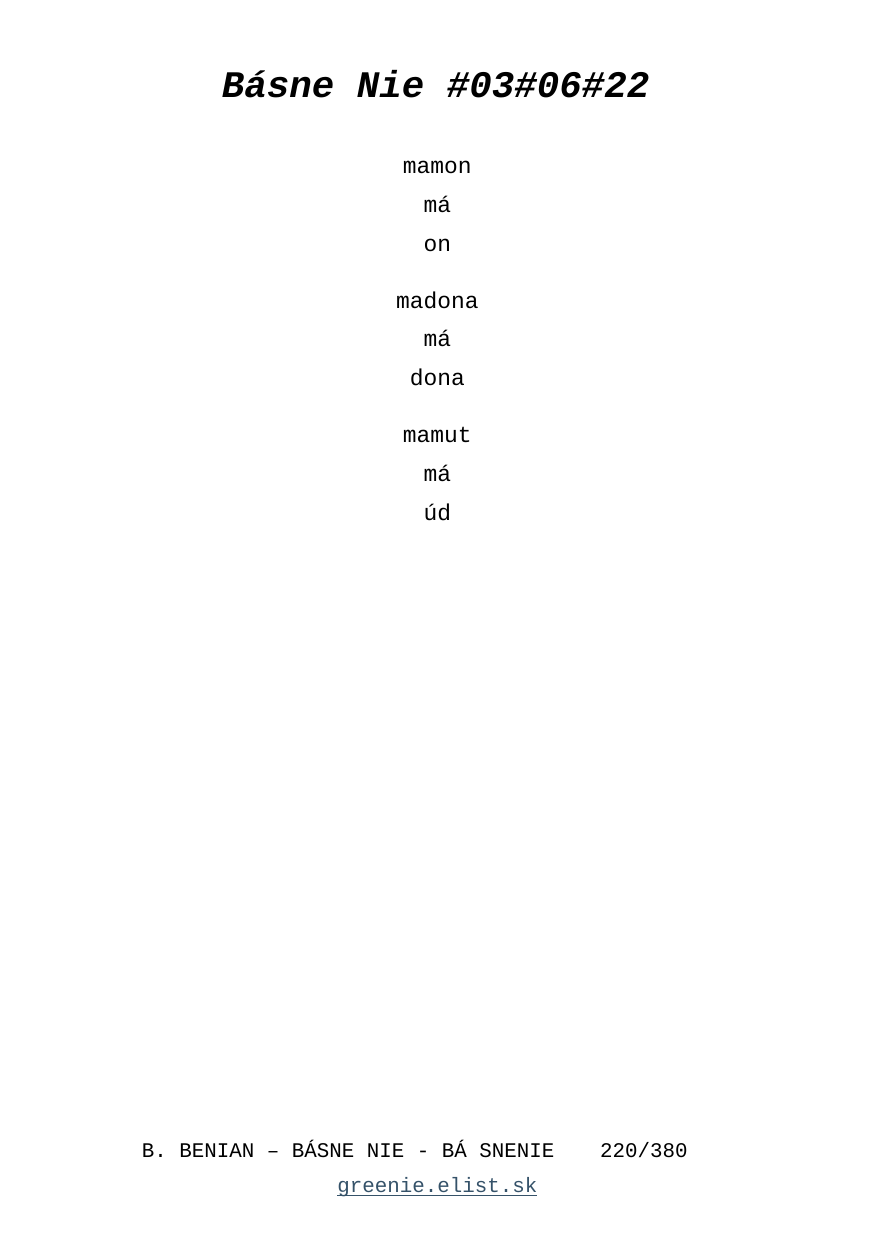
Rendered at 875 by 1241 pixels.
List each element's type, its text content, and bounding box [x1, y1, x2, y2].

text mamut má úd [41, 423, 833, 527]
subtitle Básne Nie #03#06#22 [41, 66, 833, 109]
text madona má dona [41, 289, 833, 393]
text mamon má on [41, 155, 833, 258]
